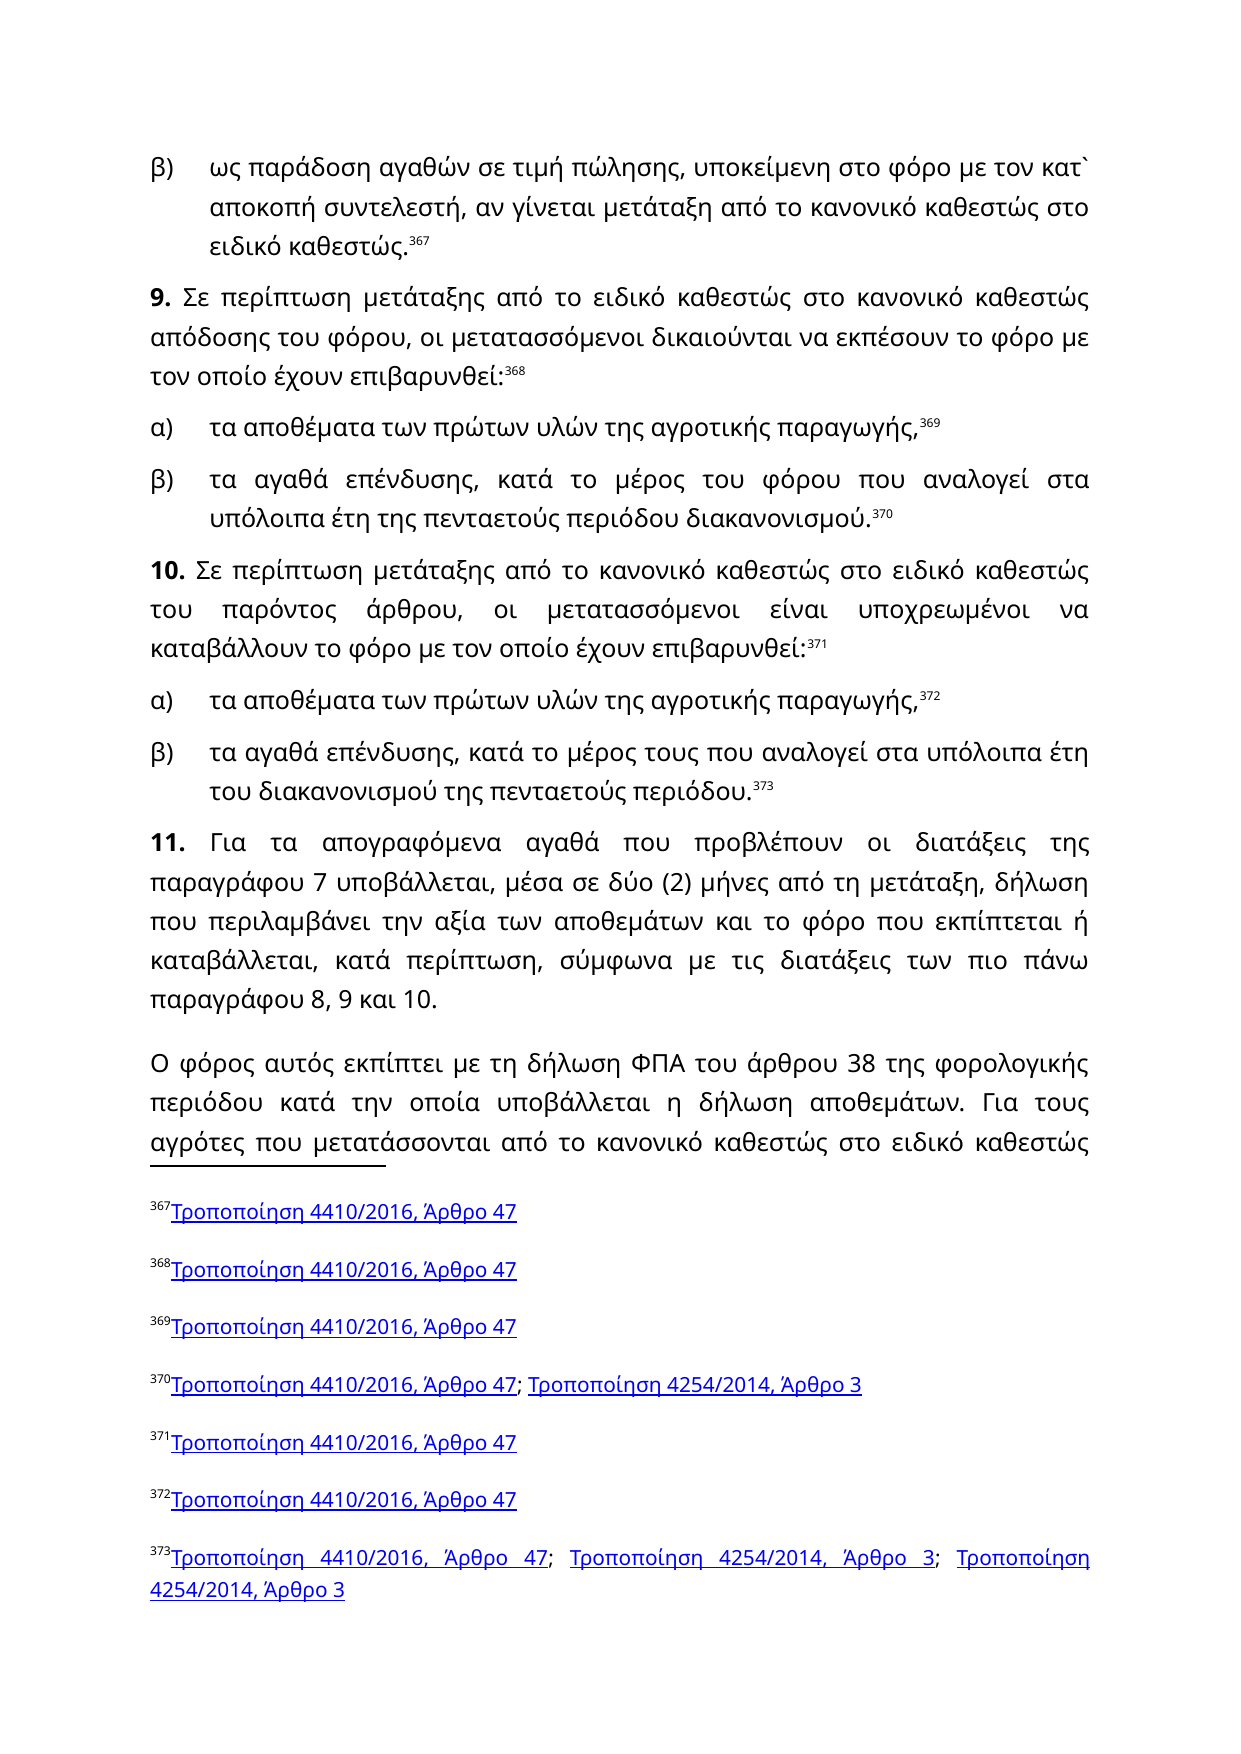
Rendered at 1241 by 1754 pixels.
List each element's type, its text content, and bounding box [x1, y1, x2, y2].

text Τροποποίηση 4410/2016, Άρθρο 47; Τροποποίηση 4254/2014, Άρθρο 3; Τροποποίηση 4254/2014, Άρθρο 3 [150, 1543, 1090, 1604]
list β) τα αγαθά επένδυσης, κατά το μέρος τους που αναλογεί στα υπόλοιπα έτη του διακανονισμού της πενταετούς περιόδου. [150, 734, 1090, 807]
text Τροποποίηση 4410/2016, Άρθρο 47 [150, 1312, 1090, 1341]
list β) τα αγαθά επένδυσης, κατά το μέρος του φόρου που αναλογεί στα υπόλοιπα έτη της πενταετούς περιόδου διακανονισμού. [150, 462, 1090, 535]
list β) ως παράδοση αγαθών σε τιμή πώλησης, υποκείμενη στο φόρο με τον κατ` αποκοπή συντελεστή, αν γίνεται μετάταξη από το κανονικό καθεστώς στο ειδικό καθεστώς. [150, 150, 1090, 262]
text Τροποποίηση 4410/2016, Άρθρο 47 [150, 1255, 1090, 1283]
text 11. Για τα απογραφόμενα αγαθά που προβλέπουν οι διατάξεις της παραγράφου 7 υποβάλλεται, μέσα σε δύο (2) μήνες από τη μετάταξη, δήλωση που περιλαμβάνει την αξία των αποθεμάτων και το φόρο που εκπίπτεται ή καταβάλλεται, κατά περίπτωση, σύμφωνα με τις διατάξεις των πιο πάνω παραγράφου 8, 9 και 10. [150, 825, 1090, 1016]
list α) τα αποθέματα των πρώτων υλών της αγροτικής παραγωγής, [150, 682, 1090, 717]
list α) τα αποθέματα των πρώτων υλών της αγροτικής παραγωγής, [150, 410, 1090, 444]
text Τροποποίηση 4410/2016, Άρθρο 47 [150, 1197, 1090, 1226]
text Ο φόρος αυτός εκπίπτει με τη δήλωση ΦΠΑ του άρθρου 38 της φορολογικής περιόδου κατά την οποία υποβάλλεται η δήλωση αποθεμάτων. Για τους αγρότες που μετατάσσονται από το κανονικό καθεστώς στο ειδικό καθεστώς [150, 1046, 1090, 1158]
text 10. Σε περίπτωση μετάταξης από το κανονικό καθεστώς στο ειδικό καθεστώς του παρόντος άρθρου, οι μετατασσόμενοι είναι υποχρεωμένοι να καταβάλλουν το φόρο με τον οποίο έχουν επιβαρυνθεί: [150, 552, 1090, 665]
text Τροποποίηση 4410/2016, Άρθρο 47 [150, 1485, 1090, 1514]
text 9. Σε περίπτωση μετάταξης από το ειδικό καθεστώς στο κανονικό καθεστώς απόδοσης του φόρου, οι μετατασσόμενοι δικαιούνται να εκπέσουν το φόρο με τον οποίο έχουν επιβαρυνθεί: [150, 280, 1090, 392]
text Τροποποίηση 4410/2016, Άρθρο 47 [150, 1428, 1090, 1456]
text Τροποποίηση 4410/2016, Άρθρο 47; Τροποποίηση 4254/2014, Άρθρο 3 [150, 1370, 1090, 1398]
